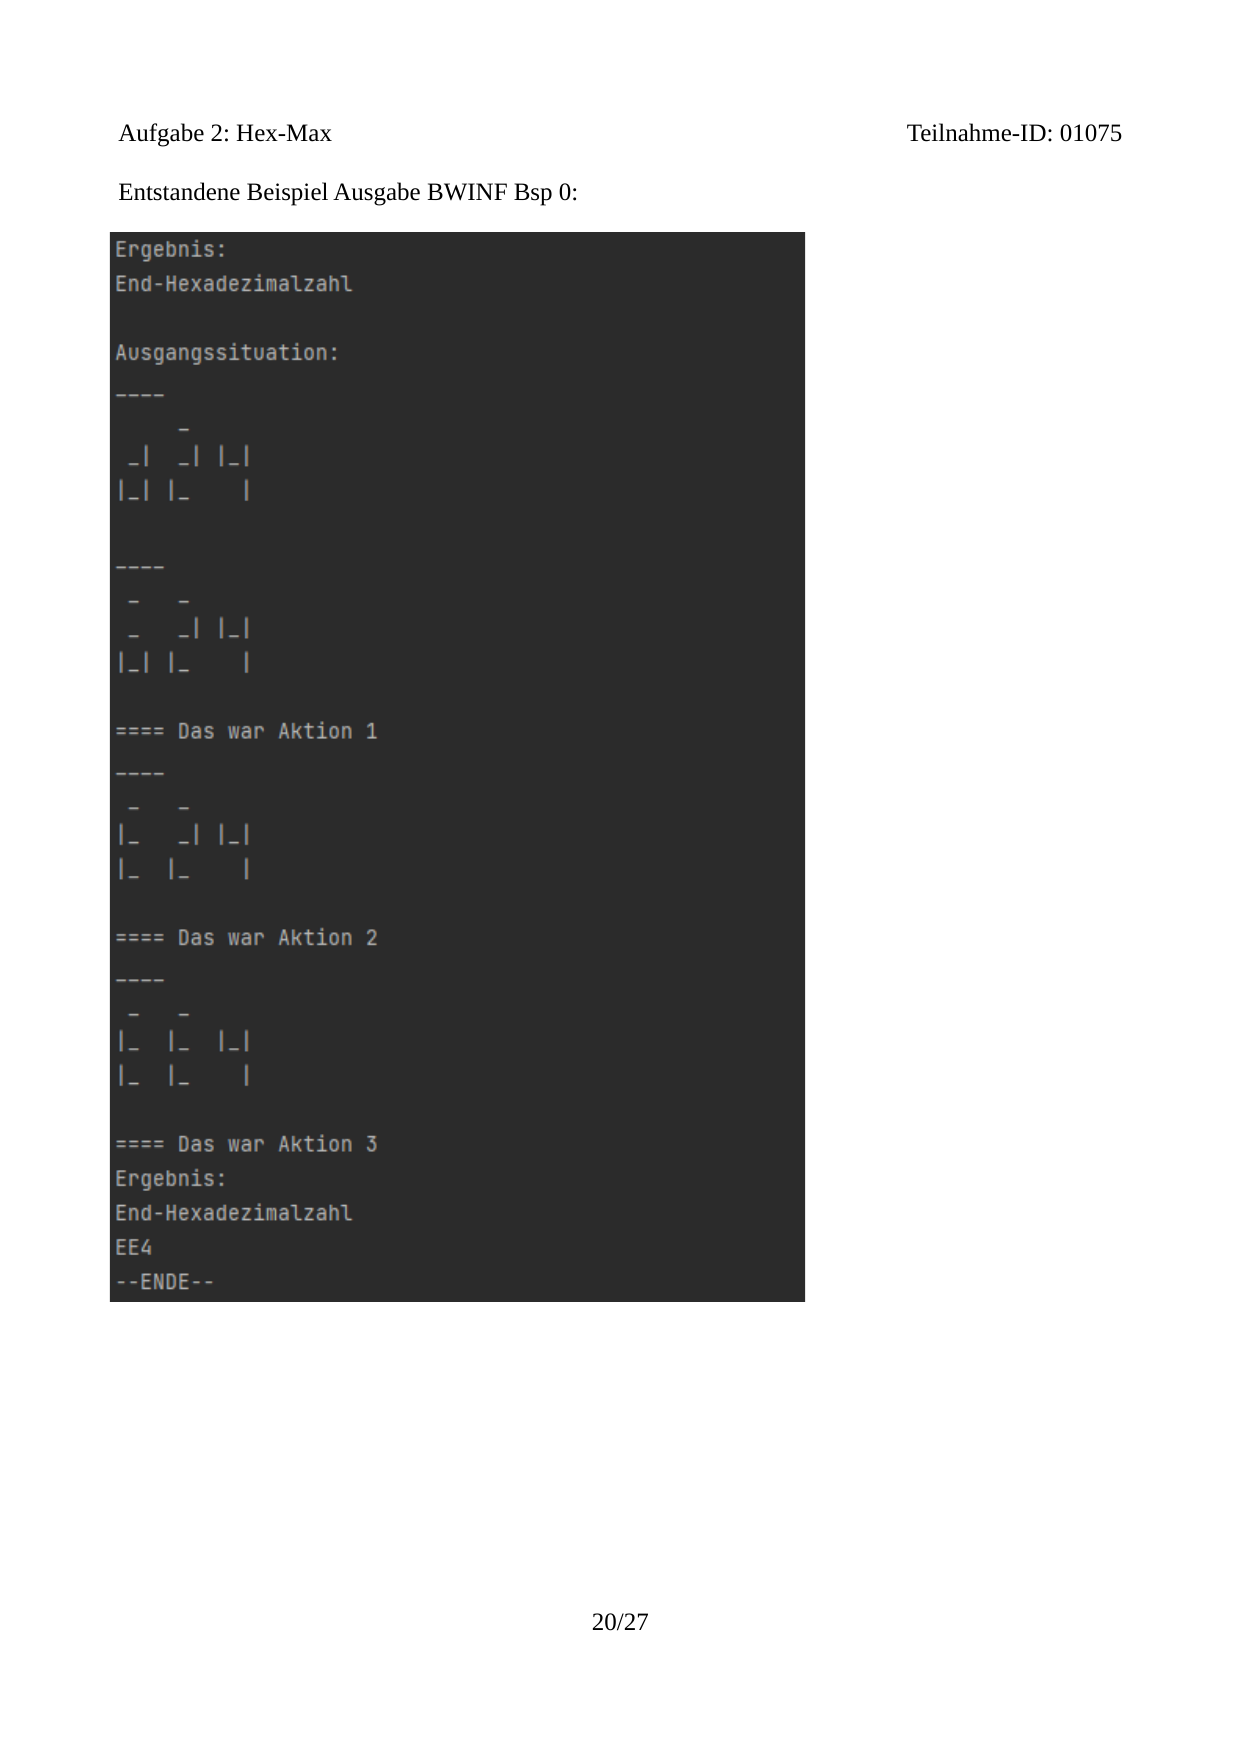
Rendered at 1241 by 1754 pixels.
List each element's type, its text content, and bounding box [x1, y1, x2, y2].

picture [109, 232, 806, 1302]
subtitle Entstandene Beispiel Ausgabe BWINF Bsp 0: [118, 177, 1122, 206]
